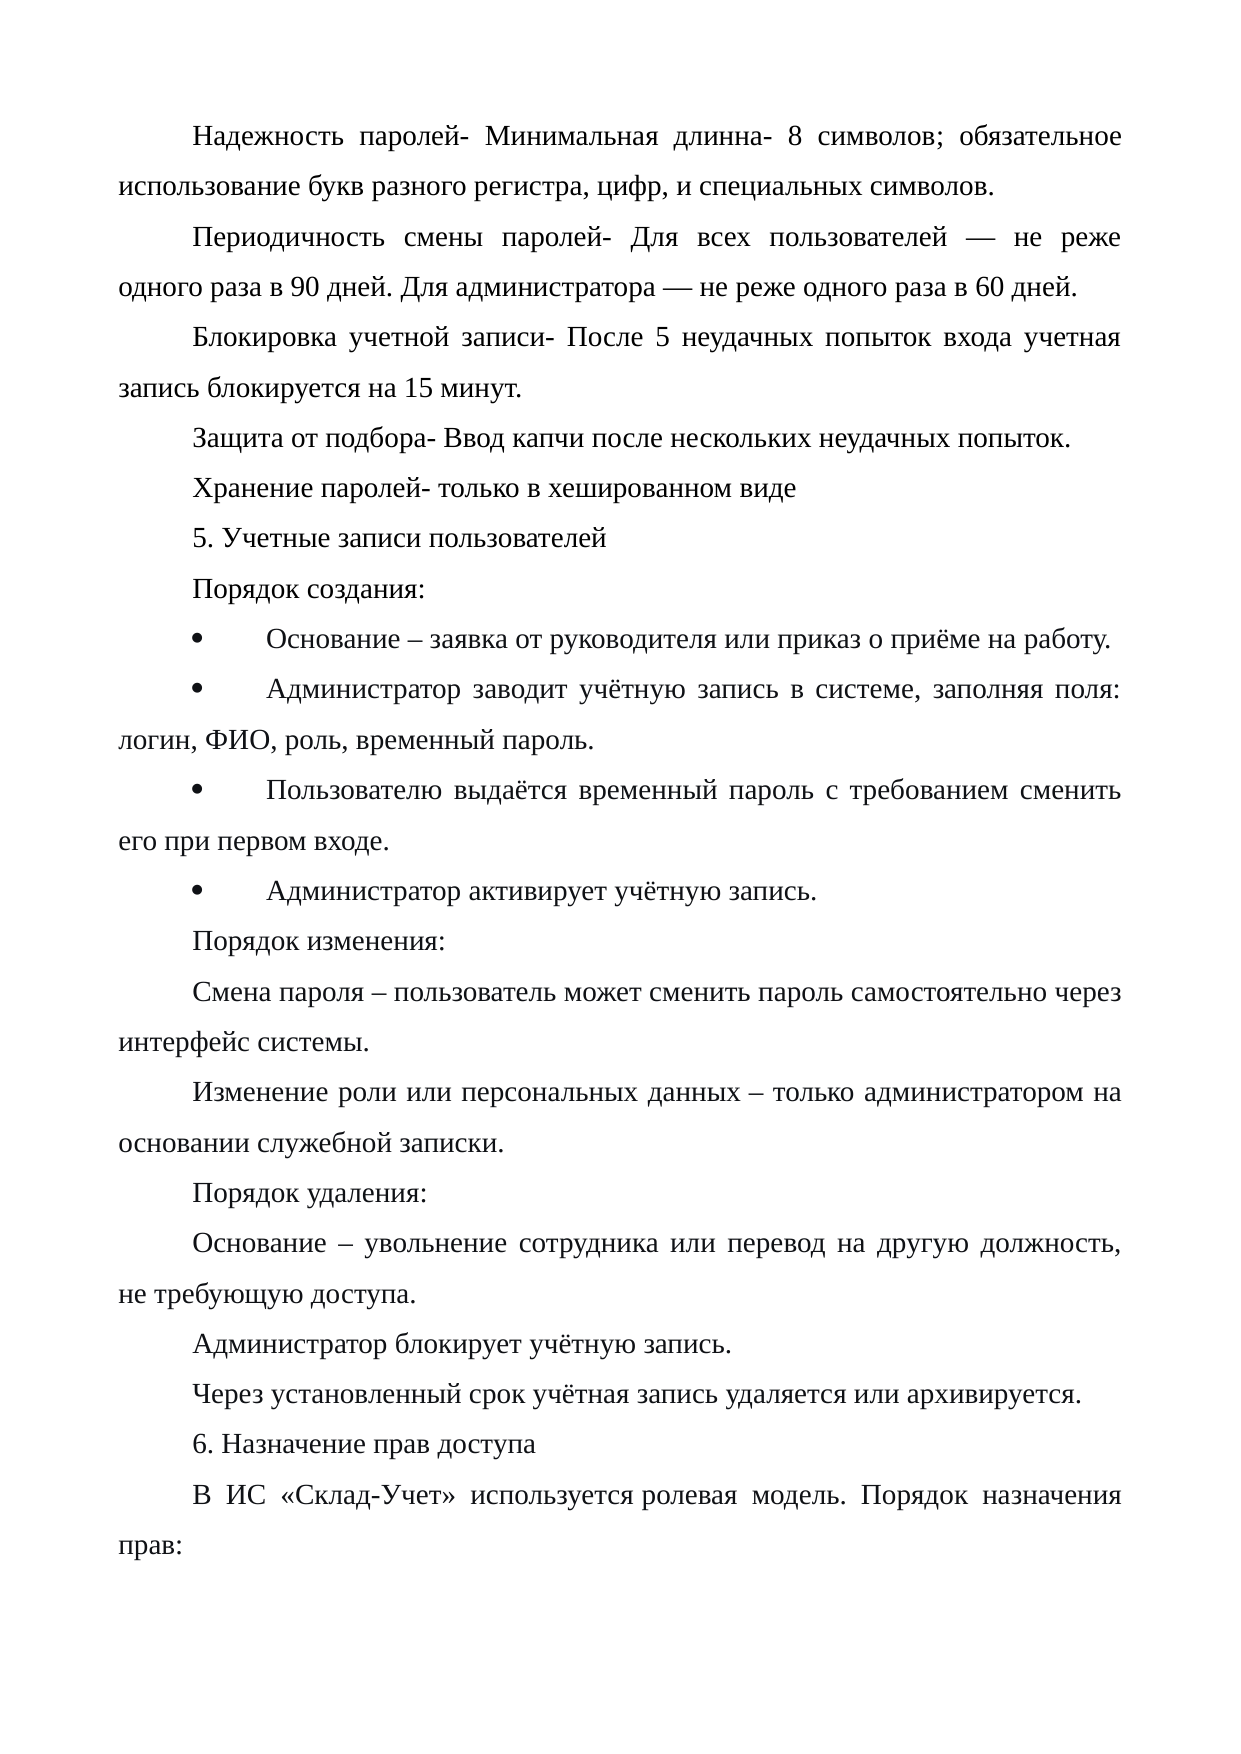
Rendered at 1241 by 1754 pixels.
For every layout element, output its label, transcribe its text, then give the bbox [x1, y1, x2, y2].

list Основание – заявка от руководителя или приказ о приёме на работу. [118, 621, 1122, 655]
text Блокировка учетной записи- После 5 неудачных попыток входа учетная запись блокируется на 15 минут. [118, 319, 1122, 403]
text Администратор блокирует учётную запись. [118, 1326, 1122, 1359]
text Надежность паролей- Минимальная длинна- 8 символов; обязательное использование букв разного регистра, цифр, и специальных символов. [118, 118, 1122, 202]
text Смена пароля – пользователь может сменить пароль самостоятельно через интерфейс системы. [118, 974, 1122, 1058]
text Порядок удаления: [118, 1175, 1122, 1209]
list Администратор активирует учётную запись. [118, 873, 1122, 907]
text Основание – увольнение сотрудника или перевод на другую должность, не требующую доступа. [118, 1225, 1122, 1309]
text В ИС «Склад-Учет» используется ролевая модель. Порядок назначения прав: [118, 1477, 1122, 1561]
list Пользователю выдаётся временный пароль с требованием сменить его при первом входе. [118, 772, 1122, 856]
text Порядок создания: [118, 571, 1122, 604]
text Защита от подбора- Ввод капчи после нескольких неудачных попыток. [118, 420, 1122, 453]
text Периодичность смены паролей- Для всех пользователей — не реже одного раза в 90 дней. Для администратора — не реже одного раза в 60 дней. [118, 219, 1122, 303]
text Хранение паролей- только в хешированном виде [118, 470, 1122, 504]
subtitle 5. Учетные записи пользователей [118, 521, 1122, 554]
subtitle 6. Назначение прав доступа [118, 1427, 1122, 1460]
text Порядок изменения: [118, 923, 1122, 957]
text Через установленный срок учётная запись удаляется или архивируется. [118, 1376, 1122, 1410]
list Администратор заводит учётную запись в системе, заполняя поля: логин, ФИО, роль, временный пароль. [118, 672, 1122, 756]
text Изменение роли или персональных данных – только администратором на основании служебной записки. [118, 1074, 1122, 1158]
